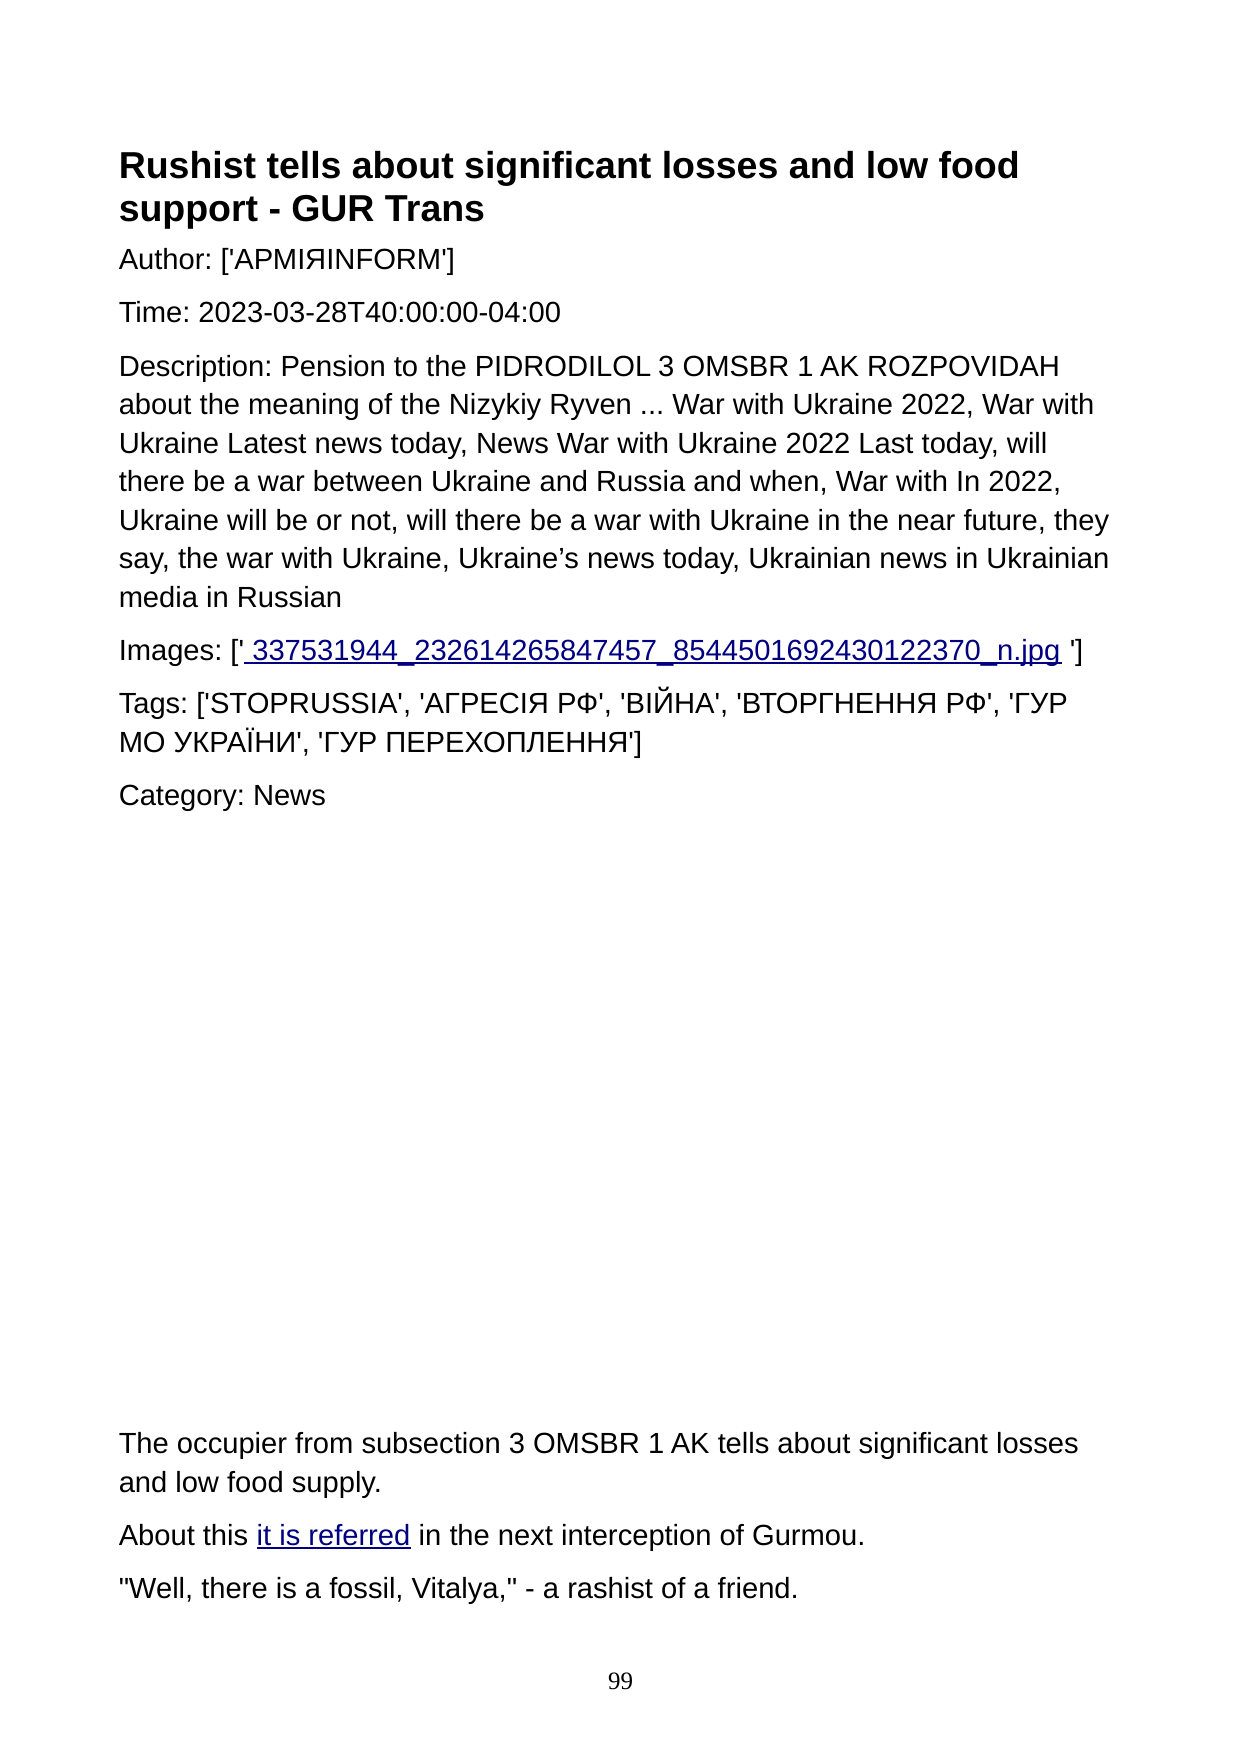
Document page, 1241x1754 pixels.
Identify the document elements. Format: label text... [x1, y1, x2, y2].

text Author: ['АРМІЯINFORM'] [118, 242, 1122, 276]
text Category: News [118, 778, 1122, 811]
text Tags: ['STOPRUSSIA', 'АГРЕСІЯ РФ', 'ВІЙНА', 'ВТОРГНЕННЯ РФ', 'ГУР МО УКРАЇНИ', 'ГУР ПЕРЕХОПЛЕННЯ'] [118, 686, 1122, 758]
text About this it is referred in the next interception of Gurmou. [118, 1518, 1122, 1551]
text Time: 2023-03-28T40:00:00-04:00 [118, 295, 1122, 329]
text "Well, there is a fossil, Vitalya," - a rashist of a friend. [118, 1571, 1122, 1604]
text Description: Pension to the PIDRODILOL 3 OMSBR 1 AK ROZPOVIDAH about the meaning of the Nizykiy Ryven ... War with Ukraine 2022, War with Ukraine Latest news today, News War with Ukraine 2022 Last today, will there be a war between Ukraine and Russia and when, War with In 2022, Ukraine will be or not, will there be a war with Ukraine in the near future, they say, the war with Ukraine, Ukraine’s news today, Ukrainian news in Ukrainian media in Russian [118, 348, 1122, 613]
text Images: [' 337531944_232614265847457_8544501692430122370_n.jpg '] [118, 633, 1122, 666]
text The occupier from subsection 3 OMSBR 1 AK tells about significant losses and low food supply. [118, 831, 1122, 1498]
subtitle Rushist tells about significant losses and low food support - GUR Trans [118, 143, 1122, 230]
